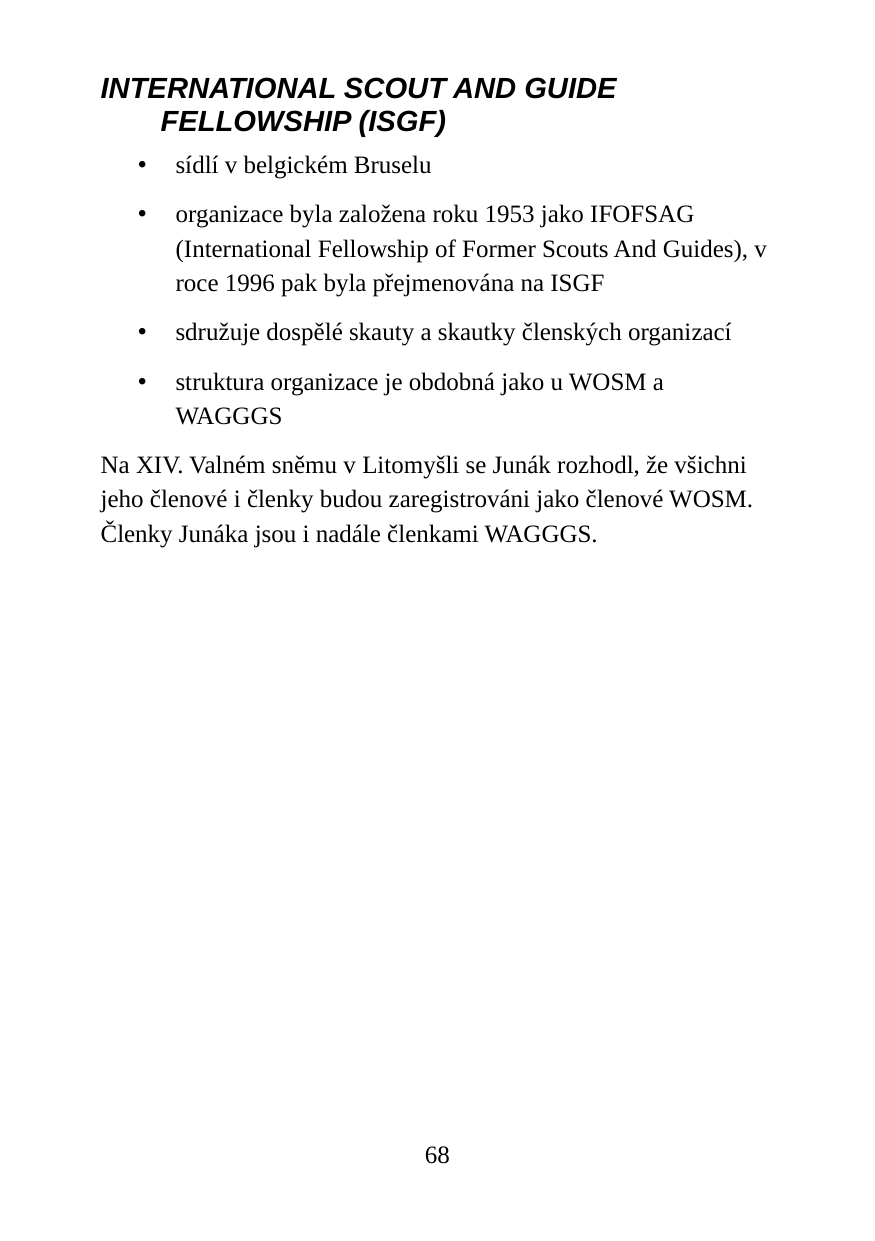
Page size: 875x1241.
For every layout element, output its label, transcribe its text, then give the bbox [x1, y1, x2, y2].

list organizace byla založena roku 1953 jako IFOFSAG (International Fellowship of Former Scouts And Guides), v roce 1996 pak byla přejmenována na ISGF [138, 199, 774, 297]
subtitle INTERNATIONAL SCOUT AND GUIDE FELLOWSHIP (ISGF) [100, 71, 774, 138]
list sdružuje dospělé skauty a skautky členských organizací [138, 317, 774, 346]
text Na XIV. Valném sněmu v Litomyšli se Junák rozhodl, že všichni jeho členové i členky budou zaregistrováni jako členové WOSM. Členky Junáka jsou i nadále členkami WAGGGS. [100, 450, 774, 548]
list struktura organizace je obdobná jako u WOSM a WAGGGS [138, 367, 774, 430]
list sídlí v belgickém Bruselu [138, 150, 774, 179]
